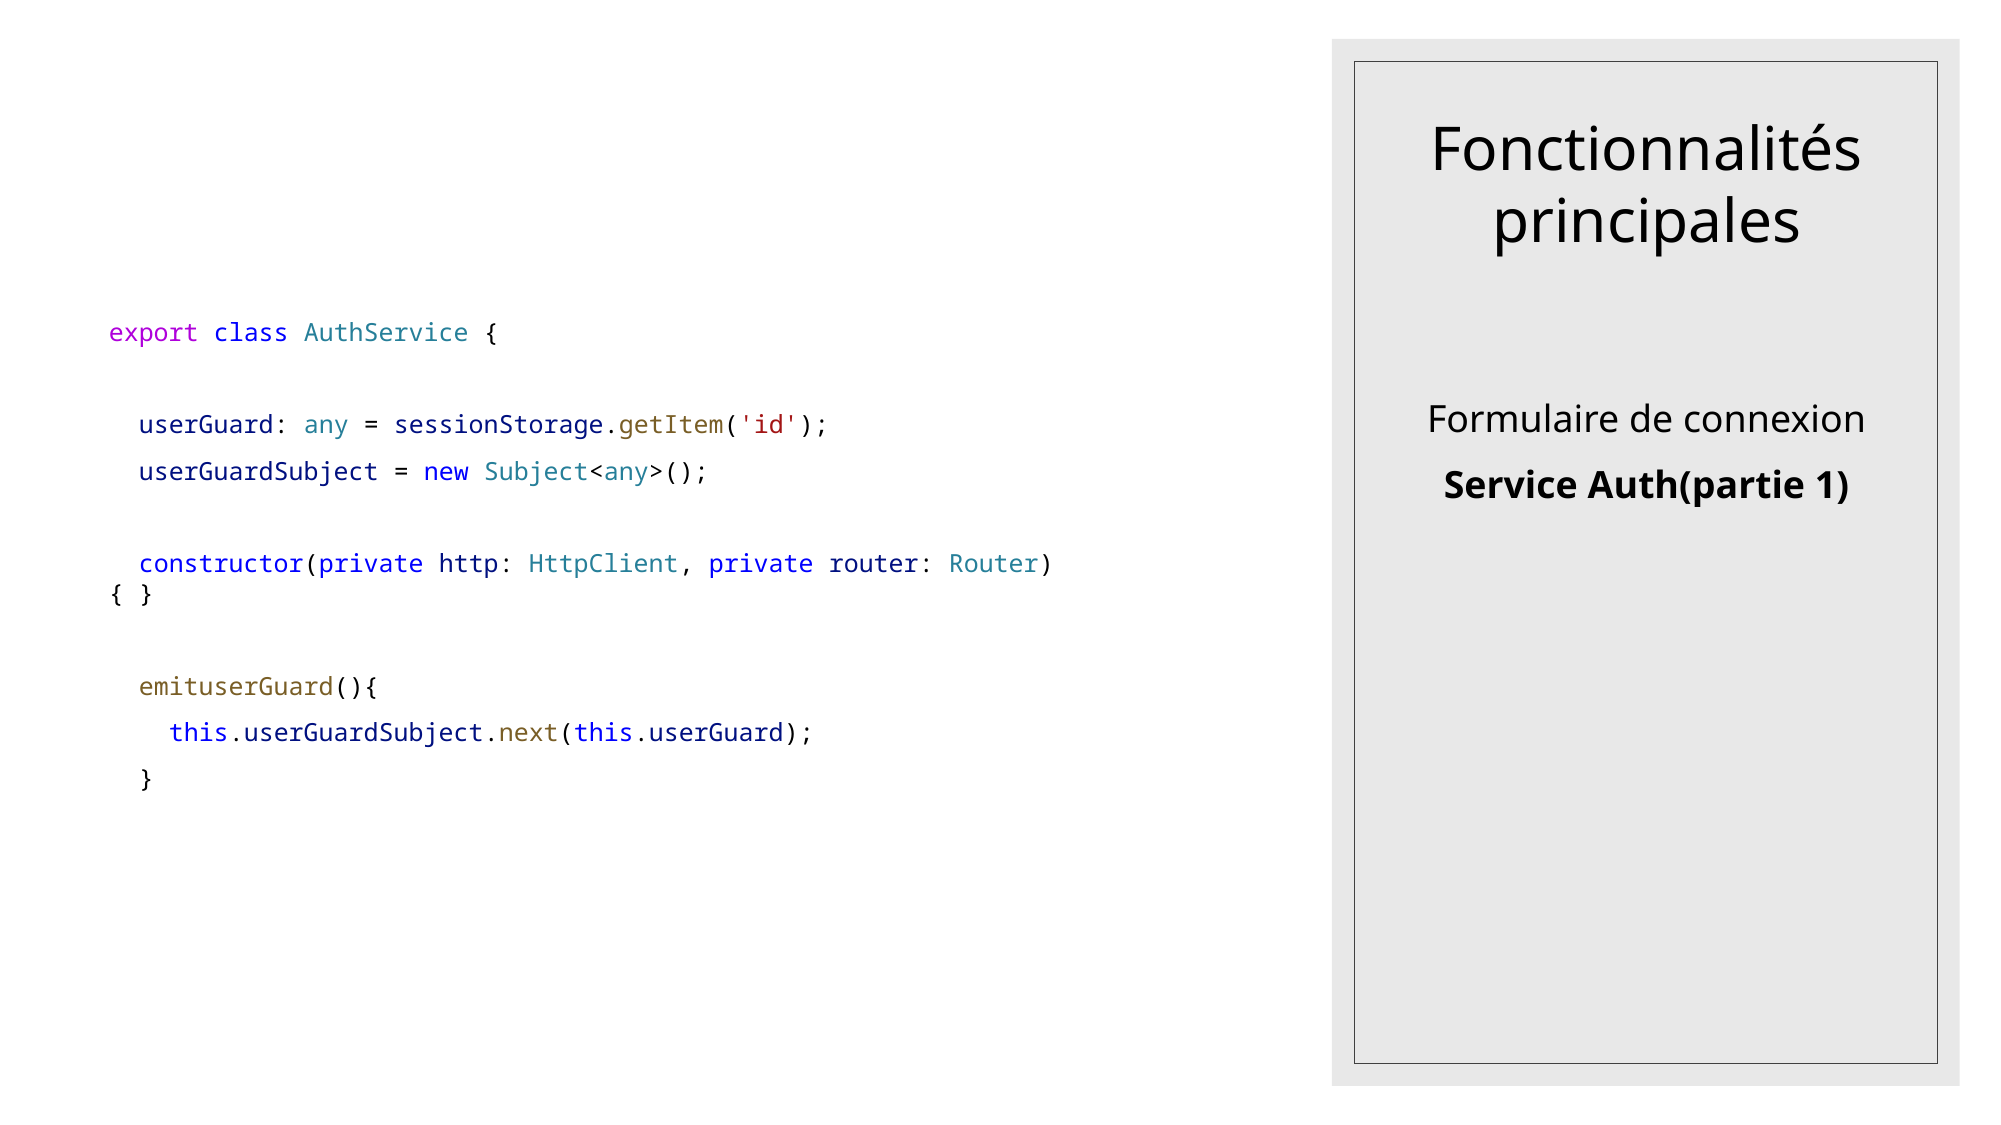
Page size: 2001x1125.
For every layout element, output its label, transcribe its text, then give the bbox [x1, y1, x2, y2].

title Fonctionnalités principales [1387, 99, 1907, 263]
text_box export class AuthService { userGuard: any = sessionStorage.getItem('id'); userGuardSubject = new Subject<any>(); constructor(private http: HttpClient, private router: Router) { } emituserGuard(){ this.userGuardSubject.next(this.userGuard); } [93, 308, 1094, 817]
list Formulaire de connexion Service Auth(partie 1) [1387, 383, 1907, 976]
